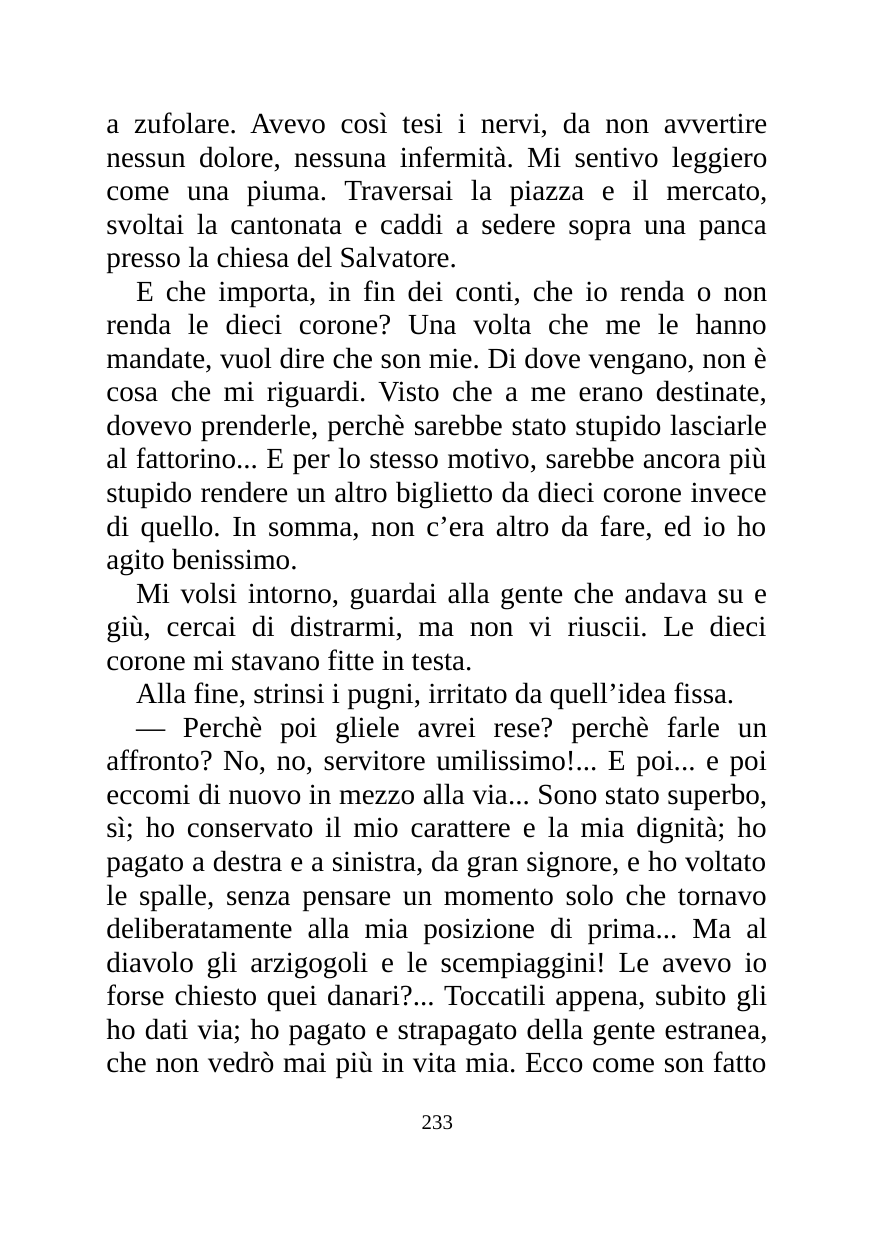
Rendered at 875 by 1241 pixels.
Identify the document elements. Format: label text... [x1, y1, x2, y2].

text Mi volsi intorno, guardai alla gente che andava su e giù, cercai di distrarmi, ma non vi riuscii. Le dieci corone mi stavano fitte in testa. [106, 576, 768, 676]
text E che importa, in fin dei conti, che io renda o non renda le dieci corone? Una volta che me le hanno mandate, vuol dire che son mie. Di dove vengano, non è cosa che mi riguardi. Visto che a me erano destinate, dovevo prenderle, perchè sarebbe stato stupido lasciarle al fattorino... E per lo stesso motivo, sarebbe ancora più stupido rendere un altro biglietto da dieci corone invece di quello. In somma, non c’era altro da fare, ed io ho agito benissimo. [106, 274, 768, 576]
text — Perchè poi gliele avrei rese? perchè farle un affronto? No, no, servitore umilissimo!... E poi... e poi eccomi di nuovo in mezzo alla via... Sono stato superbo, sì; ho conservato il mio carattere e la mia dignità; ho pagato a destra e a sinistra, da gran signore, e ho voltato le spalle, senza pensare un momento solo che tornavo deliberatamente alla mia posizione di prima... Ma al diavolo gli arzigogoli e le scempiaggini! Le avevo io forse chiesto quei danari?... Toccatili appena, subito gli ho dati via; ho pagato e strapagato della gente estranea, che non vedrò mai più in vita mia. Ecco come son fatto [106, 710, 768, 1079]
text a zufolare. Avevo così tesi i nervi, da non avvertire nessun dolore, nessuna infermità. Mi sentivo leggiero come una piuma. Traversai la piazza e il mercato, svoltai la cantonata e caddi a sedere sopra una panca presso la chiesa del Salvatore. [106, 106, 768, 274]
text Alla fine, strinsi i pugni, irritato da quell’idea fissa. [106, 676, 768, 710]
